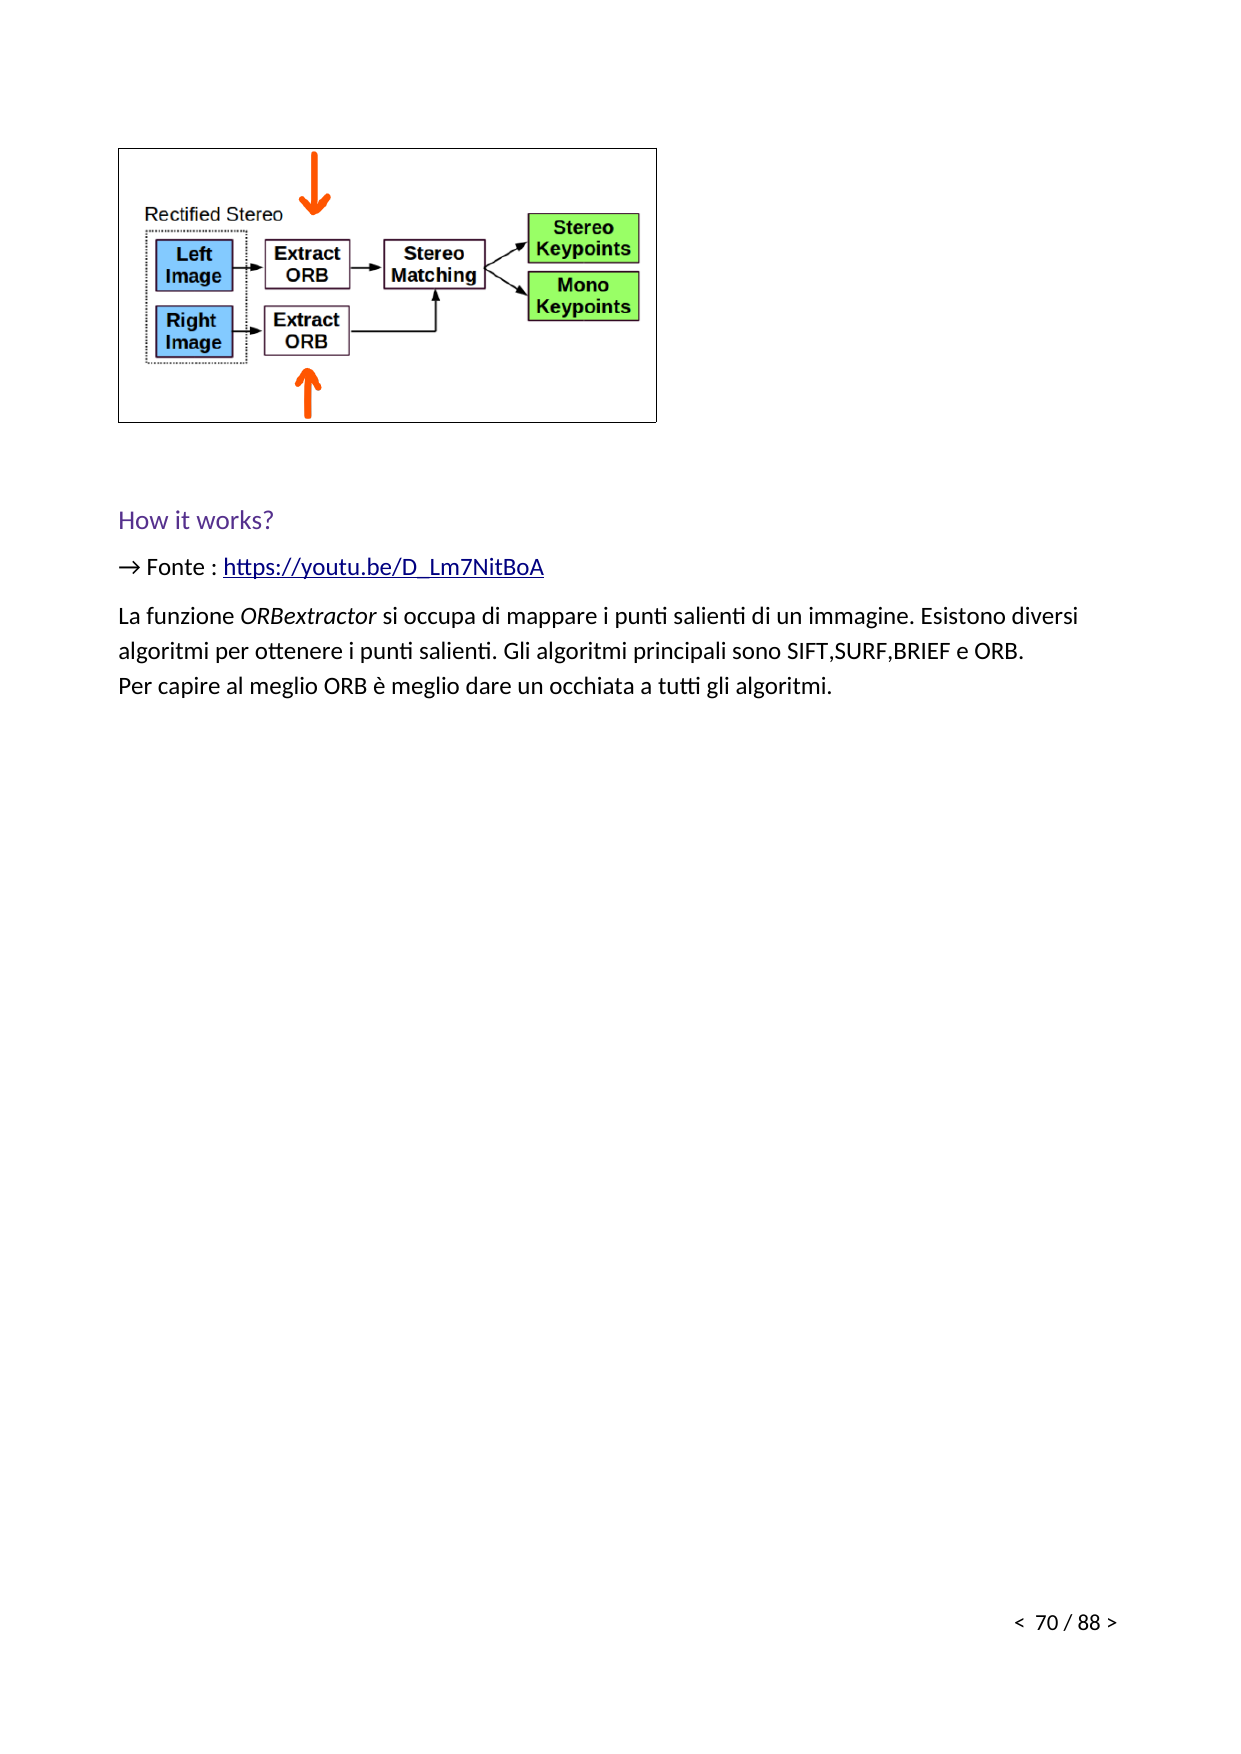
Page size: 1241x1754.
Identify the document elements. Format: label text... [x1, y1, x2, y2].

text → Fonte : https://youtu.be/D_Lm7NitBoA [118, 551, 1122, 581]
text La funzione ORBextractor si occupa di mappare i punti salienti di un immagine. Esistono diversi algoritmi per ottenere i punti salienti. Gli algoritmi principali sono SIFT,SURF,BRIEF e ORB. Per capire al meglio ORB è meglio dare un occhiata a tutti gli algoritmi. [118, 600, 1122, 701]
subtitle How it works? [118, 503, 1122, 536]
picture [121, 150, 654, 419]
